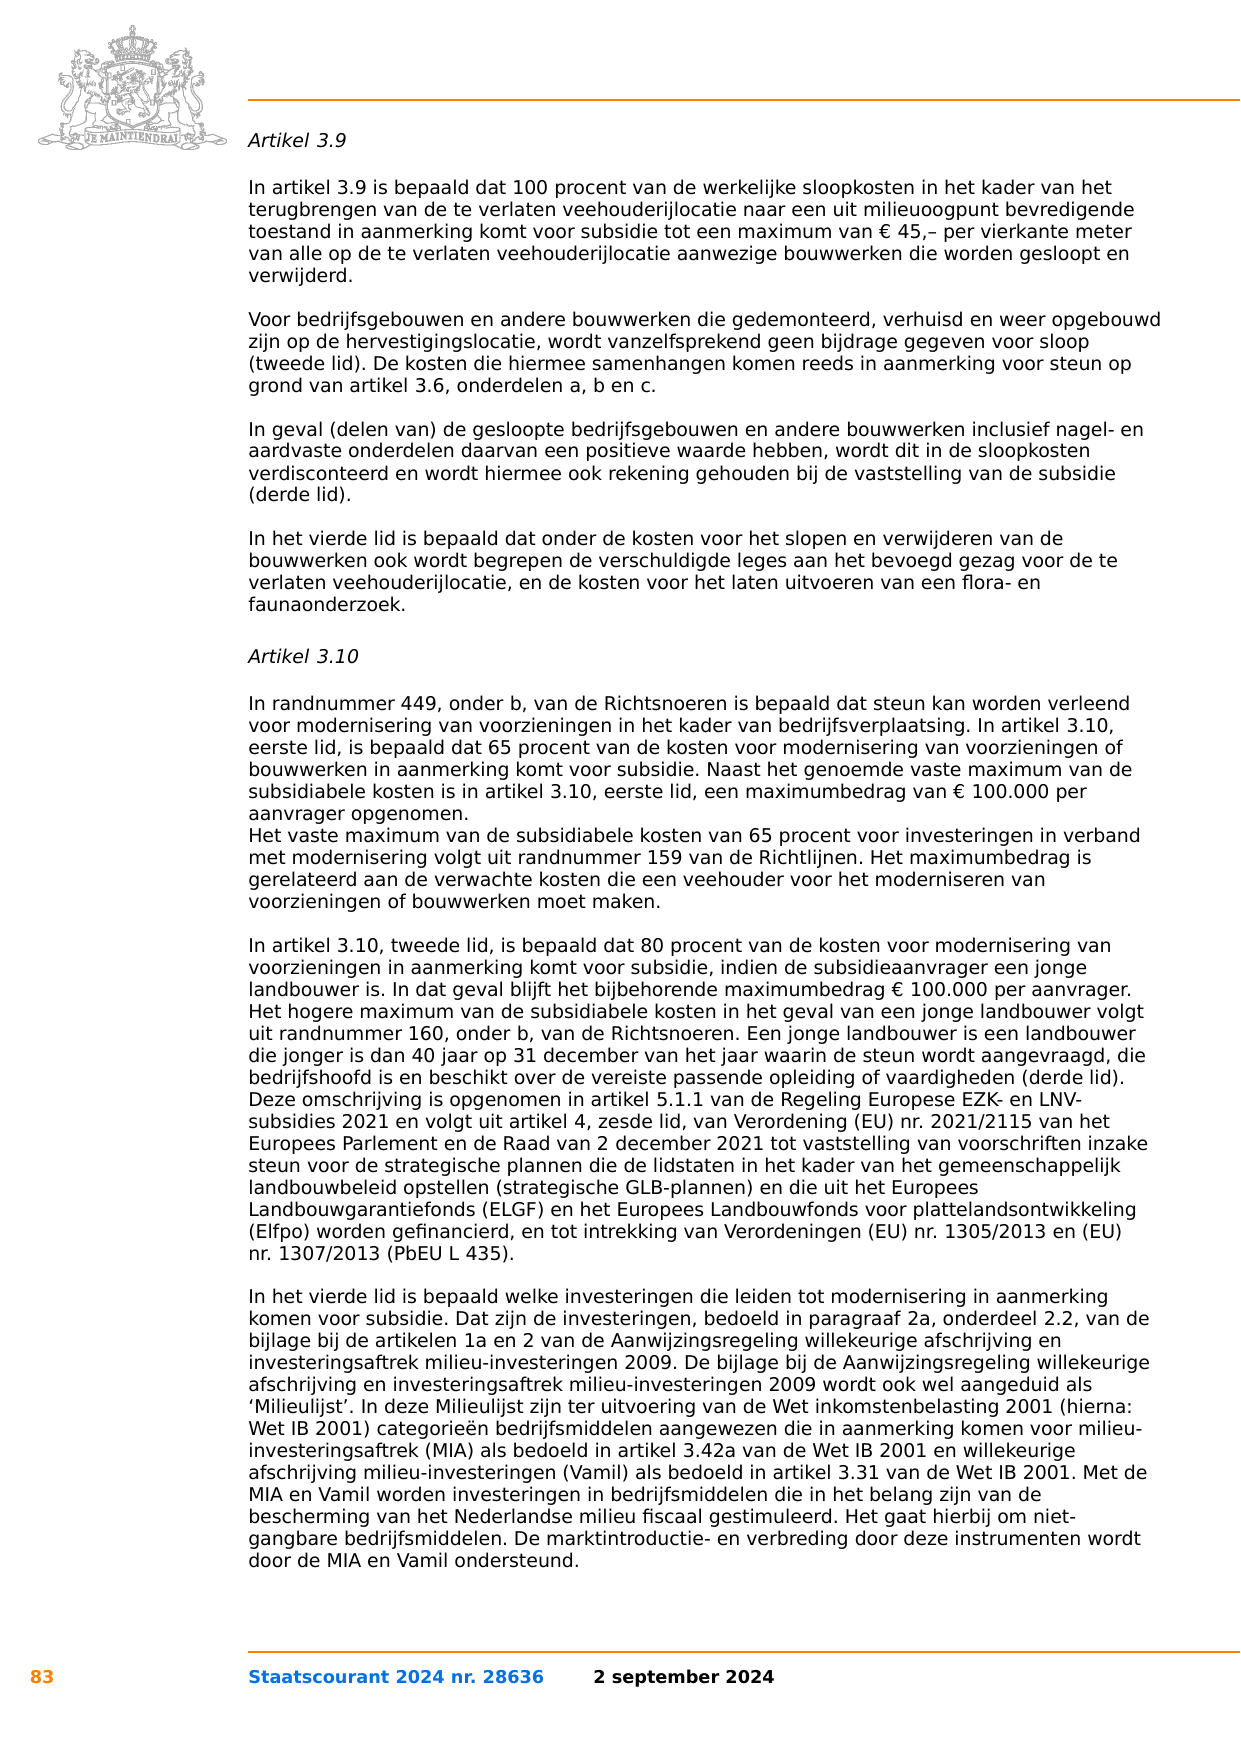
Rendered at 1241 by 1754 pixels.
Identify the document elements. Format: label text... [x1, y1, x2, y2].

text In geval (delen van) de gesloopte bedrijfsgebouwen en andere bouwwerken inclusief nagel- en aardvaste onderdelen daarvan een positieve waarde hebben, wordt dit in de sloopkosten verdisconteerd en wordt hiermee ook rekening gehouden bij de vaststelling van de subsidie (derde lid). [248, 418, 1163, 506]
text In het vierde lid is bepaald dat onder de kosten voor het slopen en verwijderen van de bouwwerken ook wordt begrepen de verschuldigde leges aan het bevoegd gezag voor de te verlaten veehouderijlocatie, en de kosten voor het laten uitvoeren van een flora- en faunaonderzoek. [248, 528, 1163, 616]
text In randnummer 449, onder b, van de Richtsnoeren is bepaald dat steun kan worden verleend voor modernisering van voorzieningen in het kader van bedrijfsverplaatsing. In artikel 3.10, eerste lid, is bepaald dat 65 procent van de kosten voor modernisering van voorzieningen of bouwwerken in aanmerking komt voor subsidie. Naast het genoemde vaste maximum van de subsidiabele kosten is in artikel 3.10, eerste lid, een maximumbedrag van € 100.000 per aanvrager opgenomen. [248, 693, 1163, 825]
subtitle Artikel 3.9 [248, 130, 1163, 152]
text In artikel 3.10, tweede lid, is bepaald dat 80 procent van de kosten voor modernisering van voorzieningen in aanmerking komt voor subsidie, indien de subsidieaanvrager een jonge landbouwer is. In dat geval blijft het bijbehorende maximumbedrag € 100.000 per aanvrager. Het hogere maximum van de subsidiabele kosten in het geval van een jonge landbouwer volgt uit randnummer 160, onder b, van de Richtsnoeren. Een jonge landbouwer is een landbouwer die jonger is dan 40 jaar op 31 december van het jaar waarin de steun wordt aangevraagd, die bedrijfshoofd is en beschikt over de vereiste passende opleiding of vaardigheden (derde lid). Deze omschrijving is opgenomen in artikel 5.1.1 van de Regeling Europese EZK- en LNV-subsidies 2021 en volgt uit artikel 4, zesde lid, van Verordening (EU) nr. 2021/2115 van het Europees Parlement en de Raad van 2 december 2021 tot vaststelling van voorschriften inzake steun voor de strategische plannen die de lidstaten in het kader van het gemeenschappelijk landbouwbeleid opstellen (strategische GLB-plannen) en die uit het Europees Landbouwgarantiefonds (ELGF) en het Europees Landbouwfonds voor plattelandsontwikkeling (Elfpo) worden gefinancierd, en tot intrekking van Verordeningen (EU) nr. 1305/2013 en (EU) nr. 1307/2013 (PbEU L 435). [248, 935, 1163, 1264]
text In het vierde lid is bepaald welke investeringen die leiden tot modernisering in aanmerking komen voor subsidie. Dat zijn de investeringen, bedoeld in paragraaf 2a, onderdeel 2.2, van de bijlage bij de artikelen 1a en 2 van de Aanwijzingsregeling willekeurige afschrijving en investeringsaftrek milieu-investeringen 2009. De bijlage bij de Aanwijzingsregeling willekeurige afschrijving en investeringsaftrek milieu-investeringen 2009 wordt ook wel aangeduid als ‘Milieulijst’. In deze Milieulijst zijn ter uitvoering van de Wet inkomstenbelasting 2001 (hierna: Wet IB 2001) categorieën bedrijfsmiddelen aangewezen die in aanmerking komen voor milieu-investeringsaftrek (MIA) als bedoeld in artikel 3.42a van de Wet IB 2001 en willekeurige afschrijving milieu-investeringen (Vamil) als bedoeld in artikel 3.31 van de Wet IB 2001. Met de MIA en Vamil worden investeringen in bedrijfsmiddelen die in het belang zijn van de bescherming van het Nederlandse milieu fiscaal gestimuleerd. Het gaat hierbij om niet-gangbare bedrijfsmiddelen. De marktintroductie- en verbreding door deze instrumenten wordt door de MIA en Vamil ondersteund. [248, 1286, 1163, 1572]
subtitle Artikel 3.10 [248, 646, 1163, 668]
text Voor bedrijfsgebouwen en andere bouwwerken die gedemonteerd, verhuisd en weer opgebouwd zijn op de hervestigingslocatie, wordt vanzelfsprekend geen bijdrage gegeven voor sloop (tweede lid). De kosten die hiermee samenhangen komen reeds in aanmerking voor steun op grond van artikel 3.6, onderdelen a, b en c. [248, 309, 1163, 397]
text In artikel 3.9 is bepaald dat 100 procent van de werkelijke sloopkosten in het kader van het terugbrengen van de te verlaten veehouderijlocatie naar een uit milieuoogpunt bevredigende toestand in aanmerking komt voor subsidie tot een maximum van € 45,– per vierkante meter van alle op de te verlaten veehouderijlocatie aanwezige bouwwerken die worden gesloopt en verwijderd. [248, 177, 1163, 287]
text Het vaste maximum van de subsidiabele kosten van 65 procent voor investeringen in verband met modernisering volgt uit randnummer 159 van de Richtlijnen. Het maximumbedrag is gerelateerd aan de verwachte kosten die een veehouder voor het moderniseren van voorzieningen of bouwwerken moet maken. [248, 825, 1163, 913]
picture [38, 25, 227, 150]
